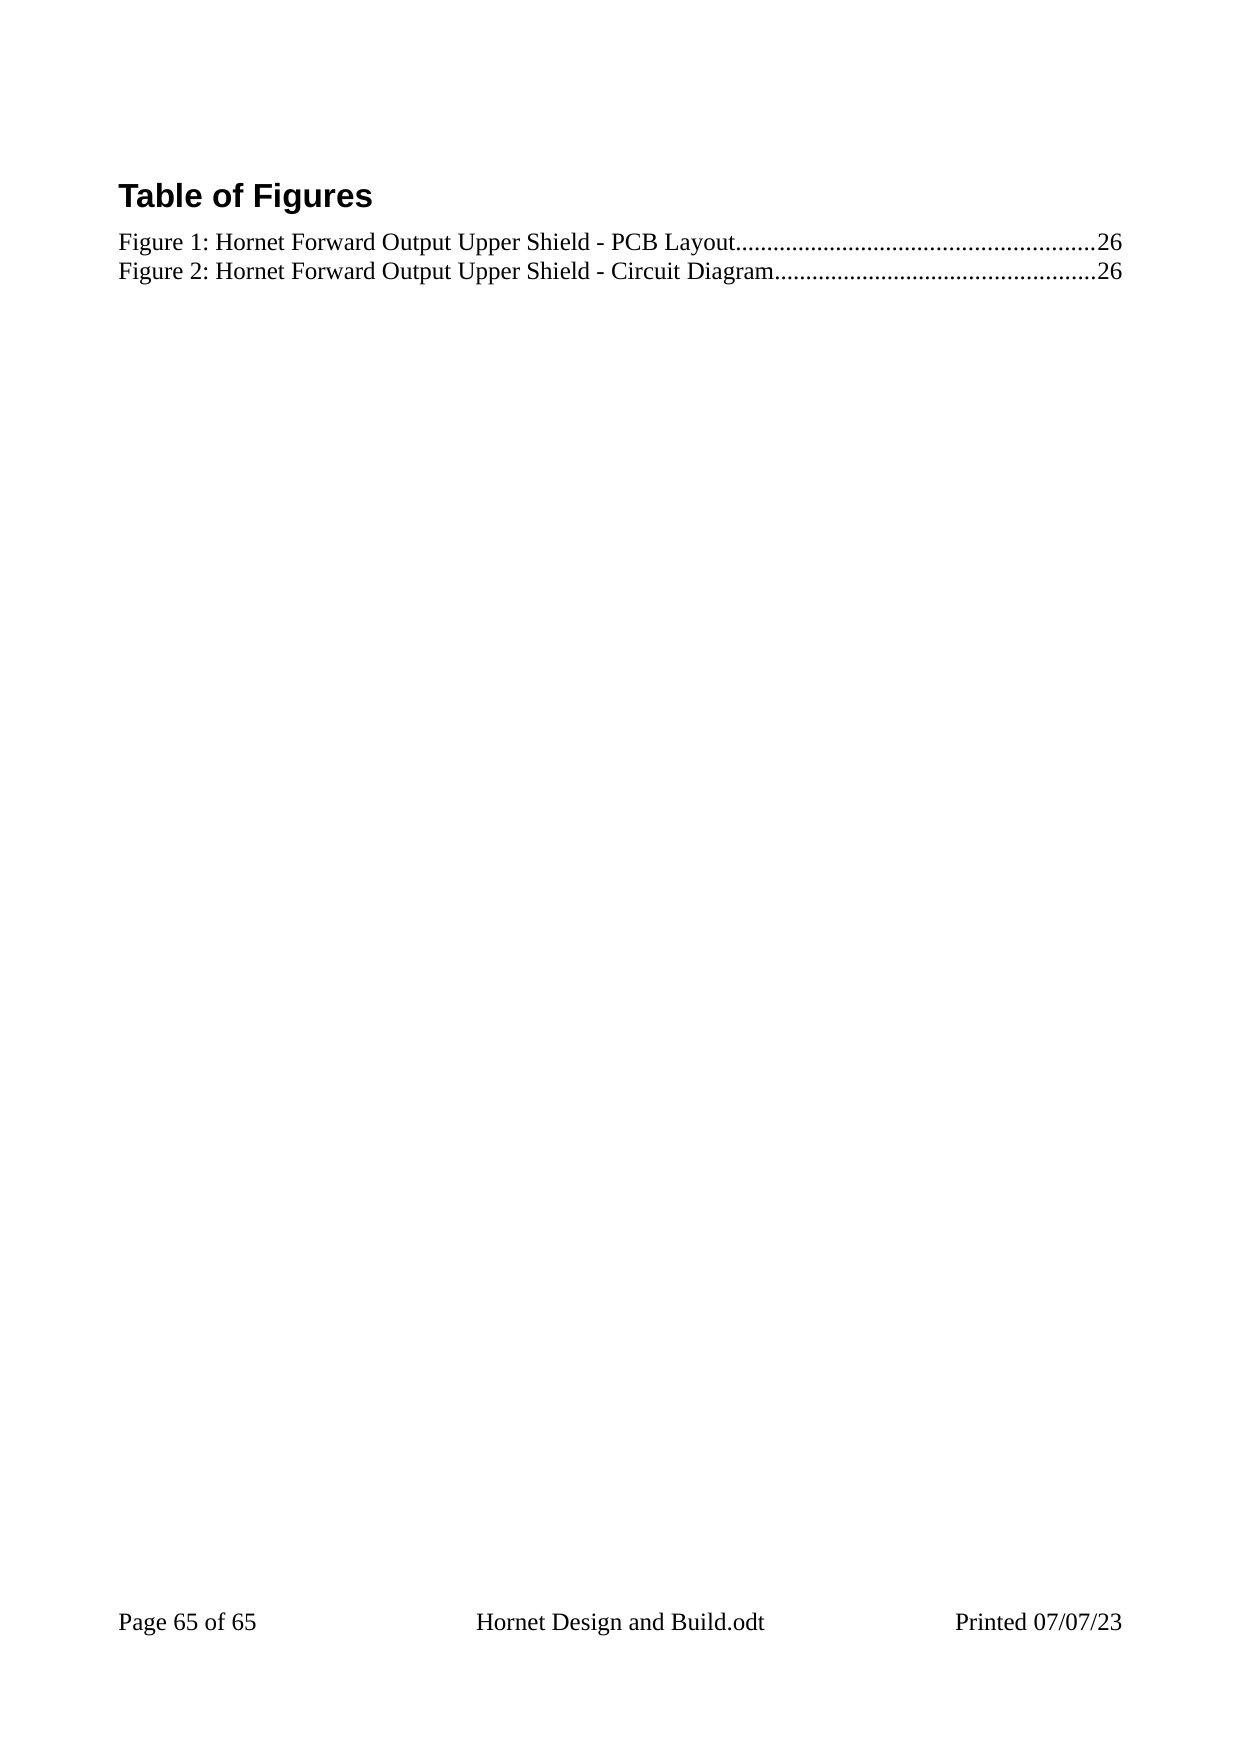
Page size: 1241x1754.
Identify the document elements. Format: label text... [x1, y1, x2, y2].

text Figure 2: Hornet Forward Output Upper Shield - Circuit Diagram 26 [118, 256, 1122, 284]
subtitle Table of Figures [118, 176, 1122, 214]
text Figure 1: Hornet Forward Output Upper Shield - PCB Layout 26 [118, 227, 1122, 256]
